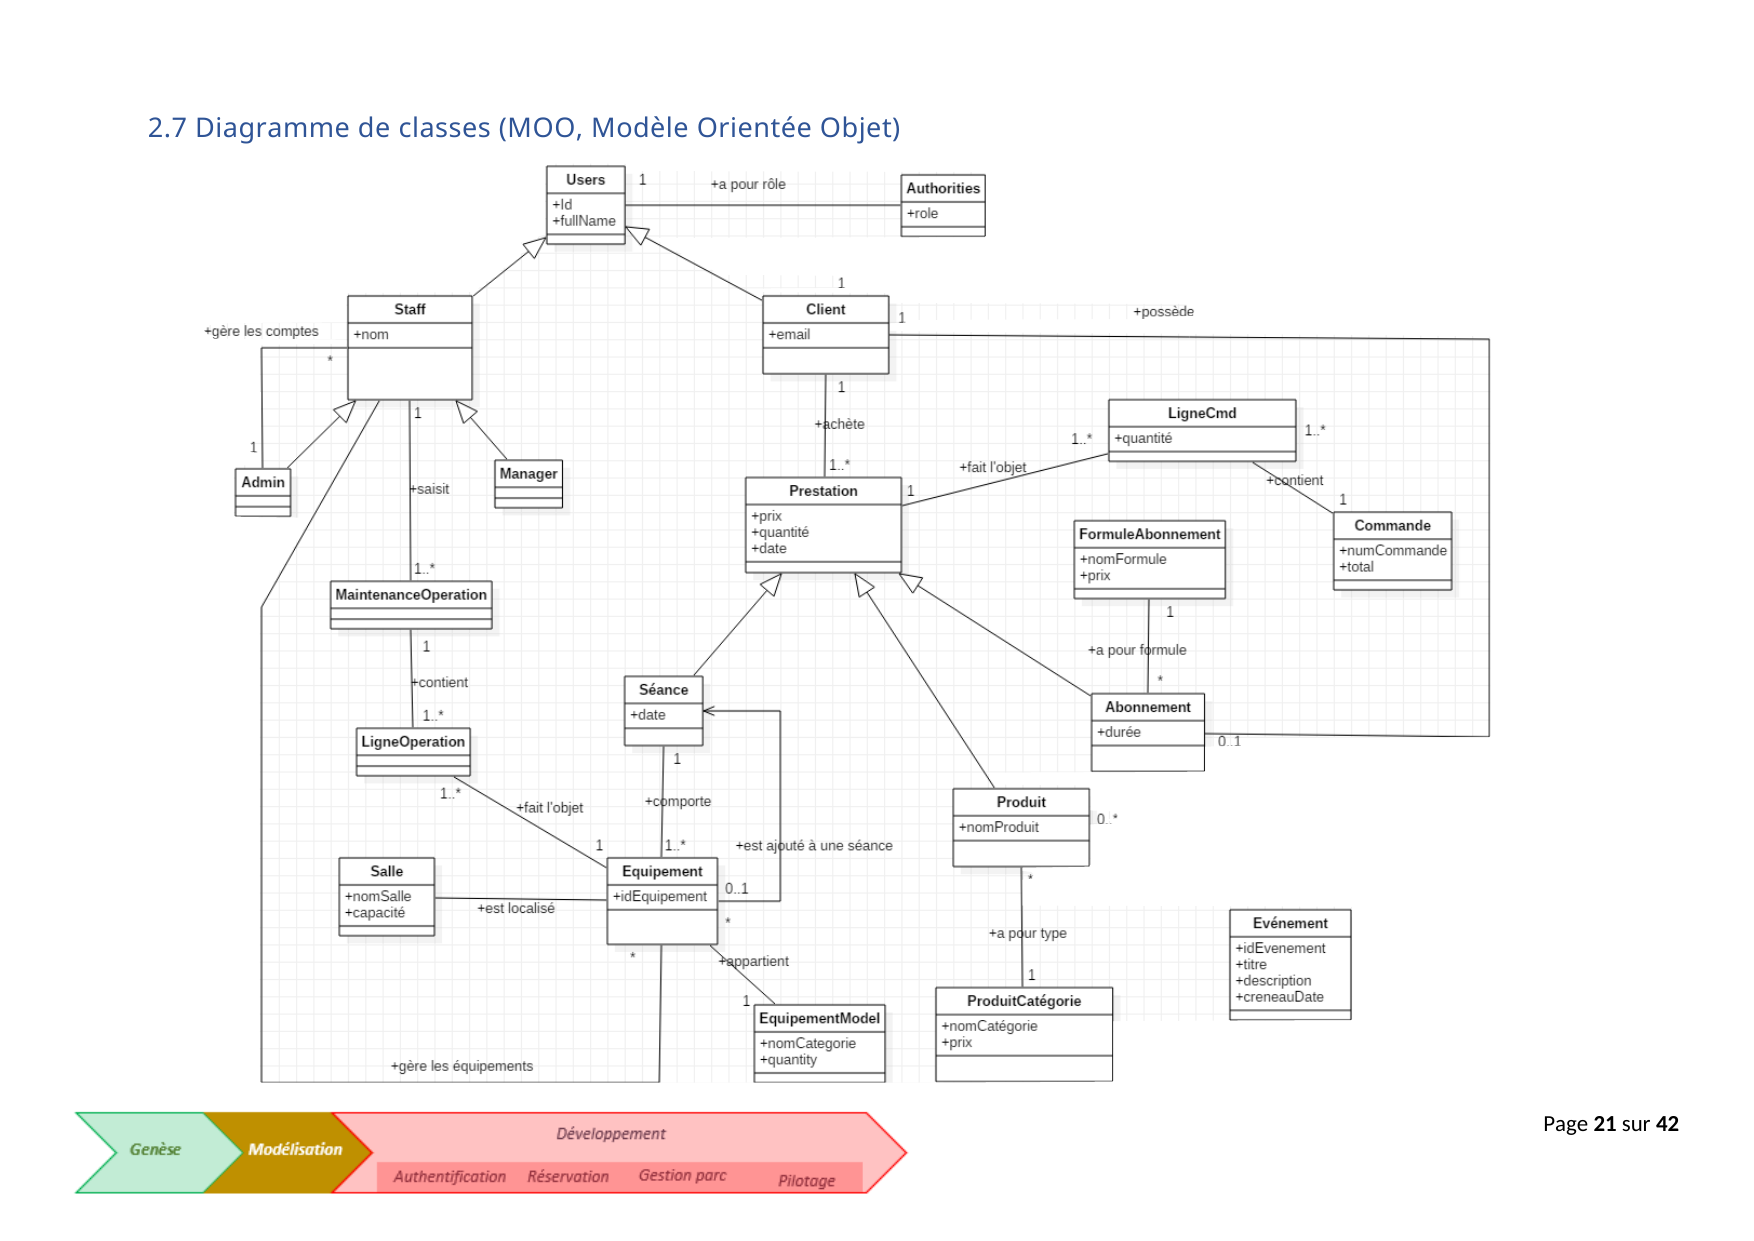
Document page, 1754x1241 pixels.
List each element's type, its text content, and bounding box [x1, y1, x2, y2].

subtitle 2.7 Diagramme de classes (MOO, Modèle Orientée Objet) [148, 109, 1679, 146]
